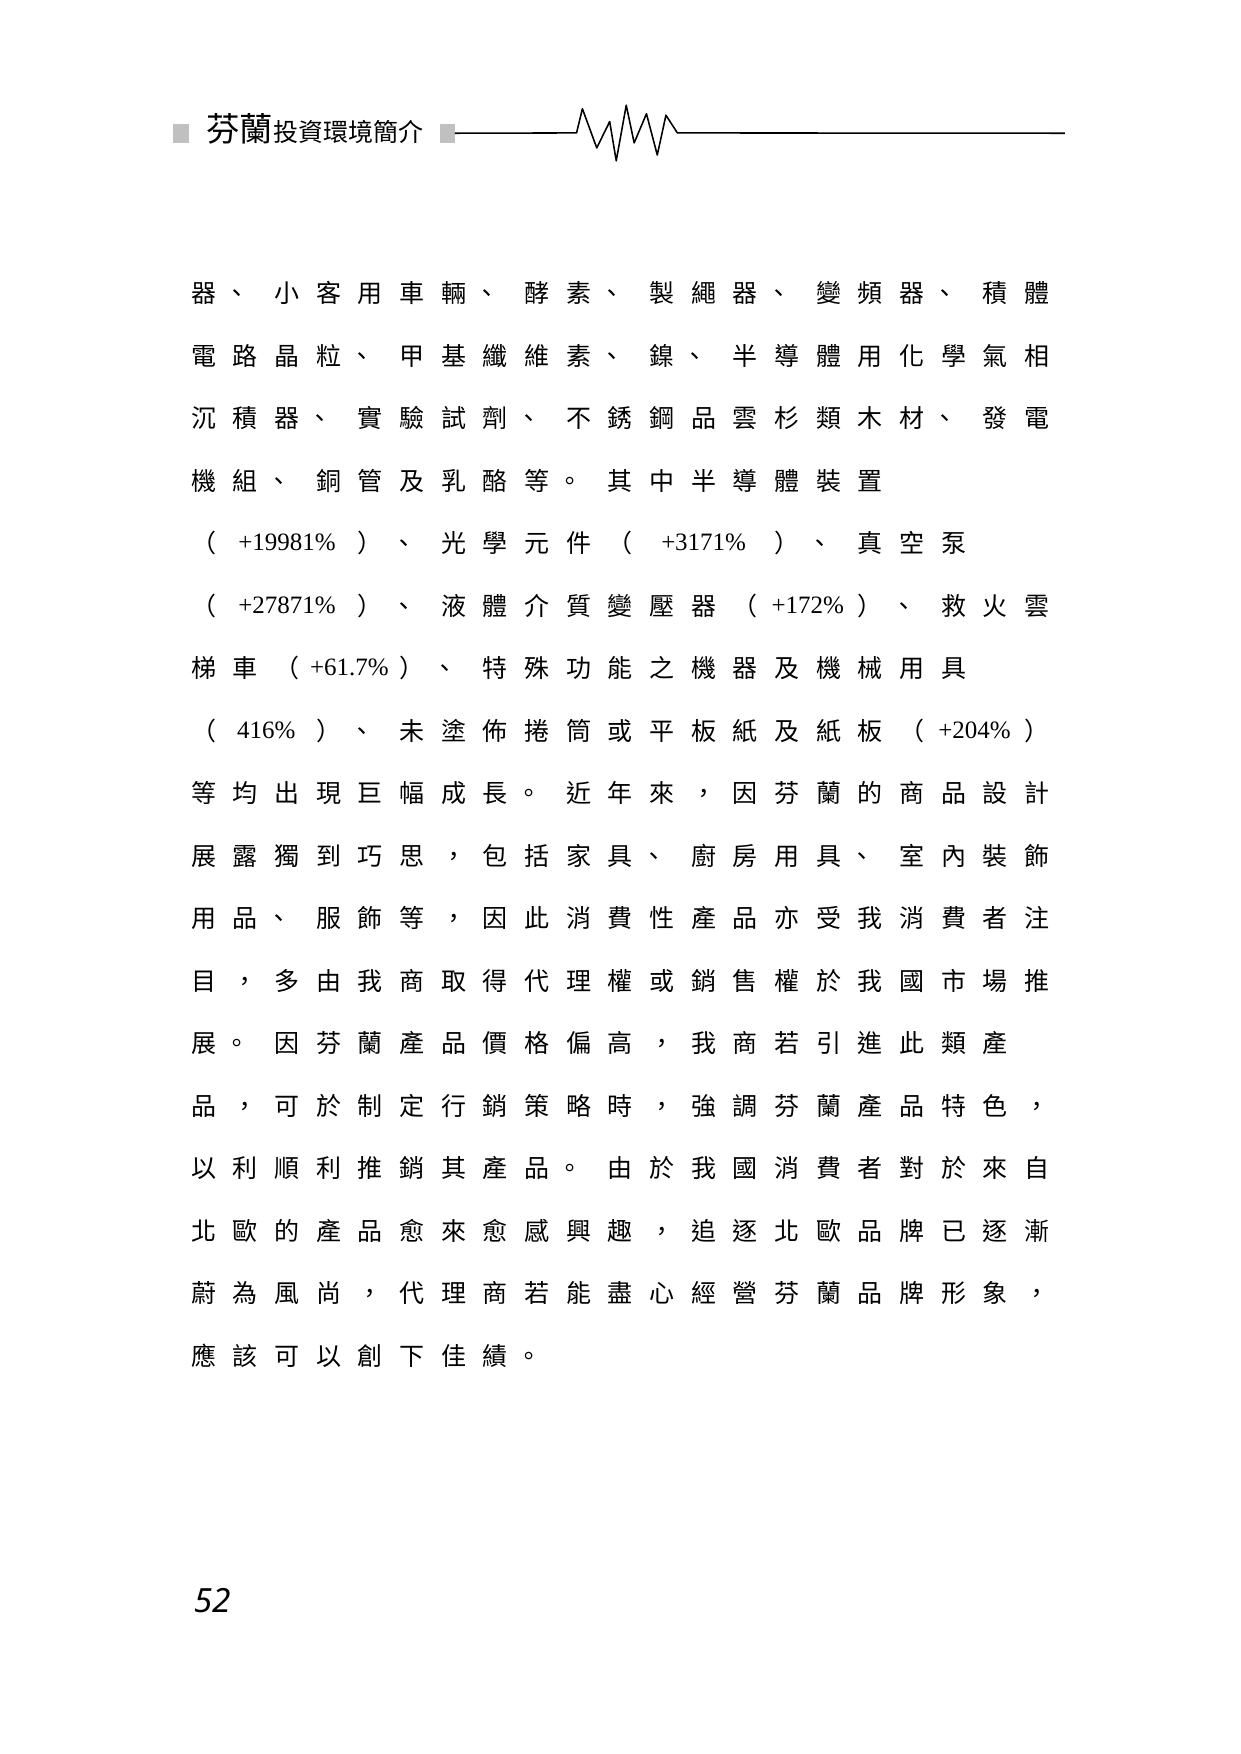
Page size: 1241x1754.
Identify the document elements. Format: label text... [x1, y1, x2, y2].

text 器、小客用車輛、酵素、製繩器、變頻器、積體電路晶粒、甲基纖維素、鎳、半導體用化學氣相沉積器、實驗試劑、不銹鋼品雲杉類木材、發電機組、銅管及乳酪等。其中半導體裝置（+19981%）、光學元件（+3171%）、真空泵（+27871%）、液體介質變壓器（+172%）、救火雲梯車（+61.7%）、特殊功能之機器及機械用具（416%）、未塗佈捲筒或平板紙及紙板（+204%）等均出現巨幅成長。近年來，因芬蘭的商品設計展露獨到巧思，包括家具、廚房用具、室內裝飾用品、服飾等，因此消費性產品亦受我消費者注目，多由我商取得代理權或銷售權於我國市場推展。因芬蘭產品價格偏高，我商若引進此類產品，可於制定行銷策略時，強調芬蘭產品特色，以利順利推銷其產品。由於我國消費者對於來自北歐的產品愈來愈感興趣，追逐北歐品牌已逐漸蔚為風尚，代理商若能盡心經營芬蘭品牌形象，應該可以創下佳績。 [183, 250, 1058, 1375]
